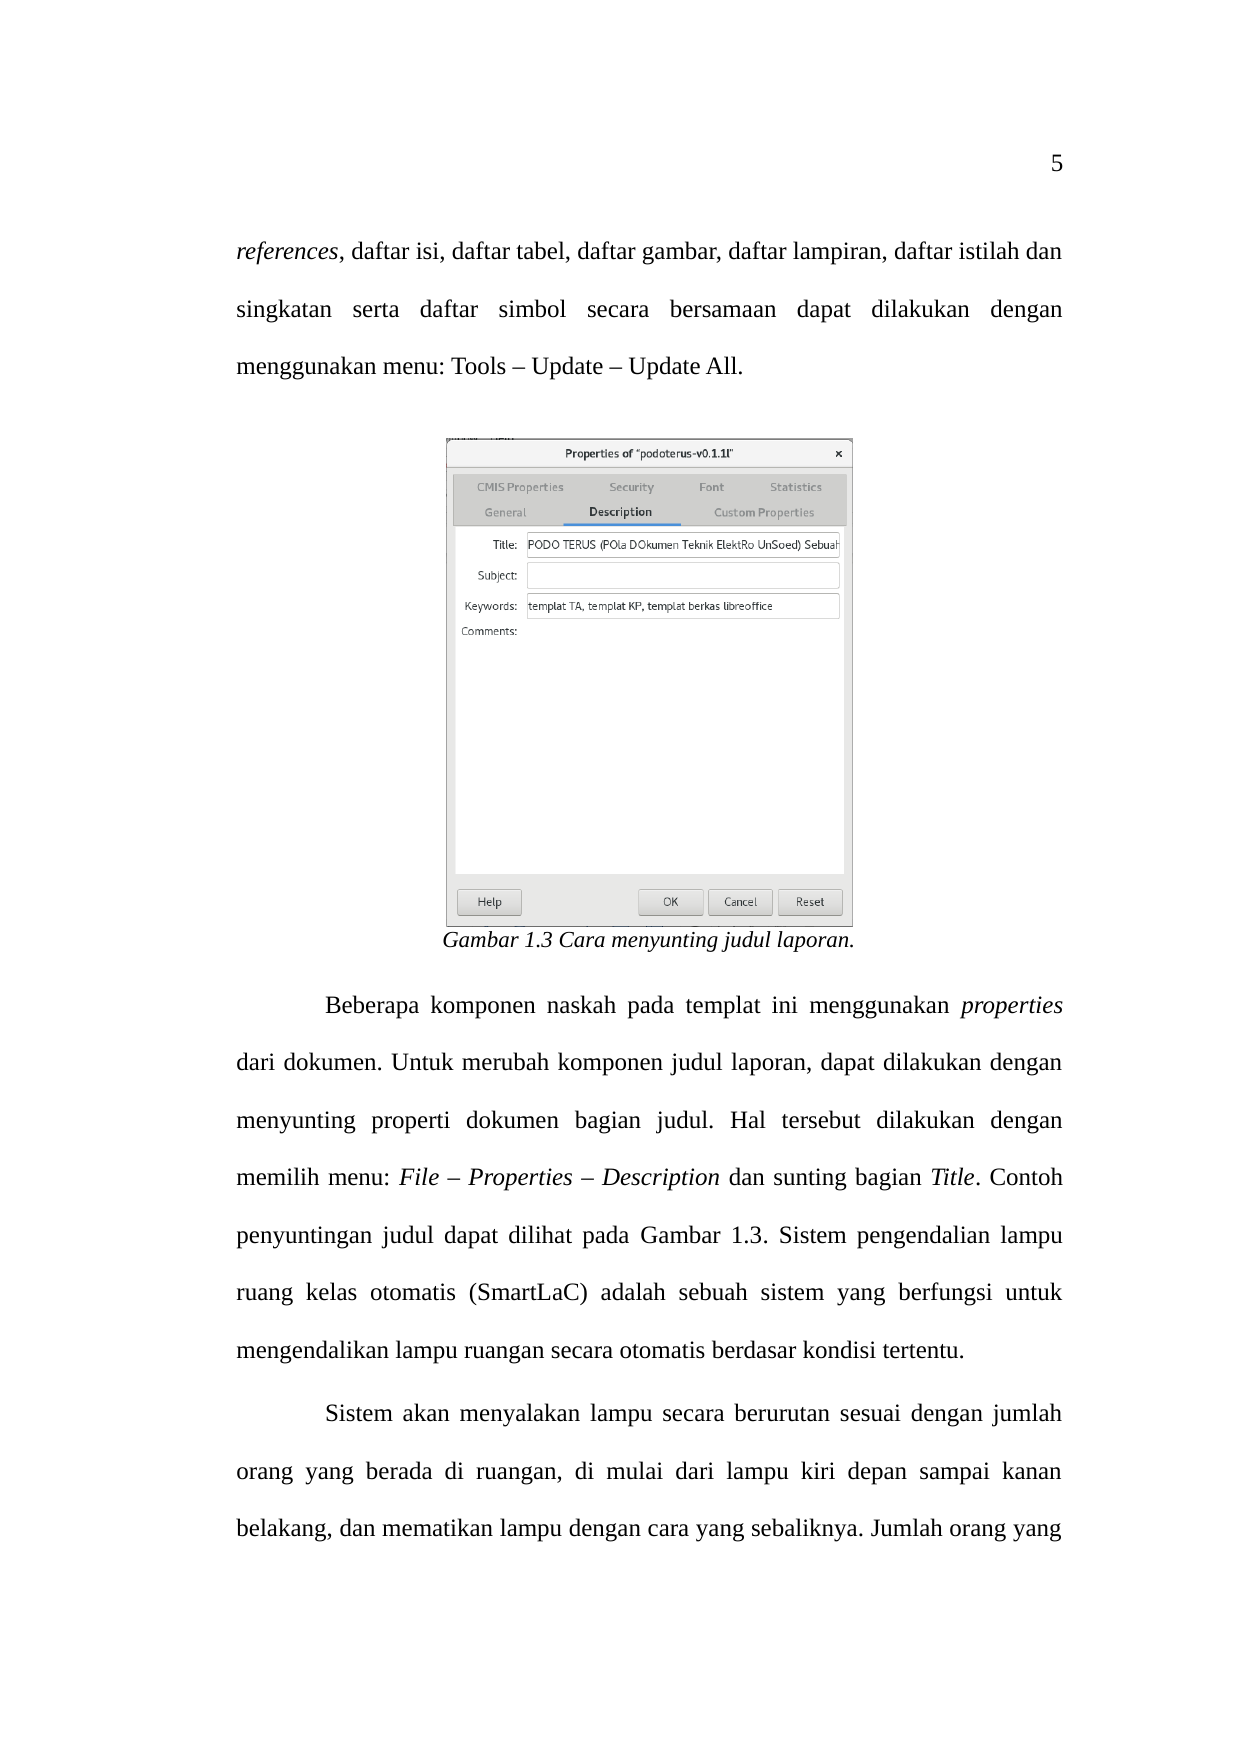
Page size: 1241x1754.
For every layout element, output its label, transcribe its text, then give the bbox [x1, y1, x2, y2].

text Gambar 1.3 Cara menyunting judul laporan. [405, 927, 894, 953]
text references, daftar isi, daftar tabel, daftar gambar, daftar lampiran, daftar istilah dan singkatan serta daftar simbol secara bersamaan dapat dilakukan dengan menggunakan menu: Tools – Update – Update All. [236, 236, 1063, 380]
text Sistem akan menyalakan lampu secara berurutan sesuai dengan jumlah orang yang berada di ruangan, di mulai dari lampu kiri depan sampai kanan belakang, dan mematikan lampu dengan cara yang sebaliknya. Jumlah orang yang [236, 1398, 1063, 1542]
text Beberapa komponen naskah pada templat ini menggunakan properties dari dokumen. Untuk merubah komponen judul laporan, dapat dilakukan dengan menyunting properti dokumen bagian judul. Hal tersebut dilakukan dengan memilih menu: File – Properties – Description dan sunting bagian Title. Contoh penyuntingan judul dapat dilihat pada Gambar 1.3. Sistem pengendalian lampu ruang kelas otomatis (SmartLaC) adalah sebuah sistem yang berfungsi untuk mengendalikan lampu ruangan secara otomatis berdasar kondisi tertentu. [236, 990, 1063, 1364]
picture [446, 438, 853, 927]
